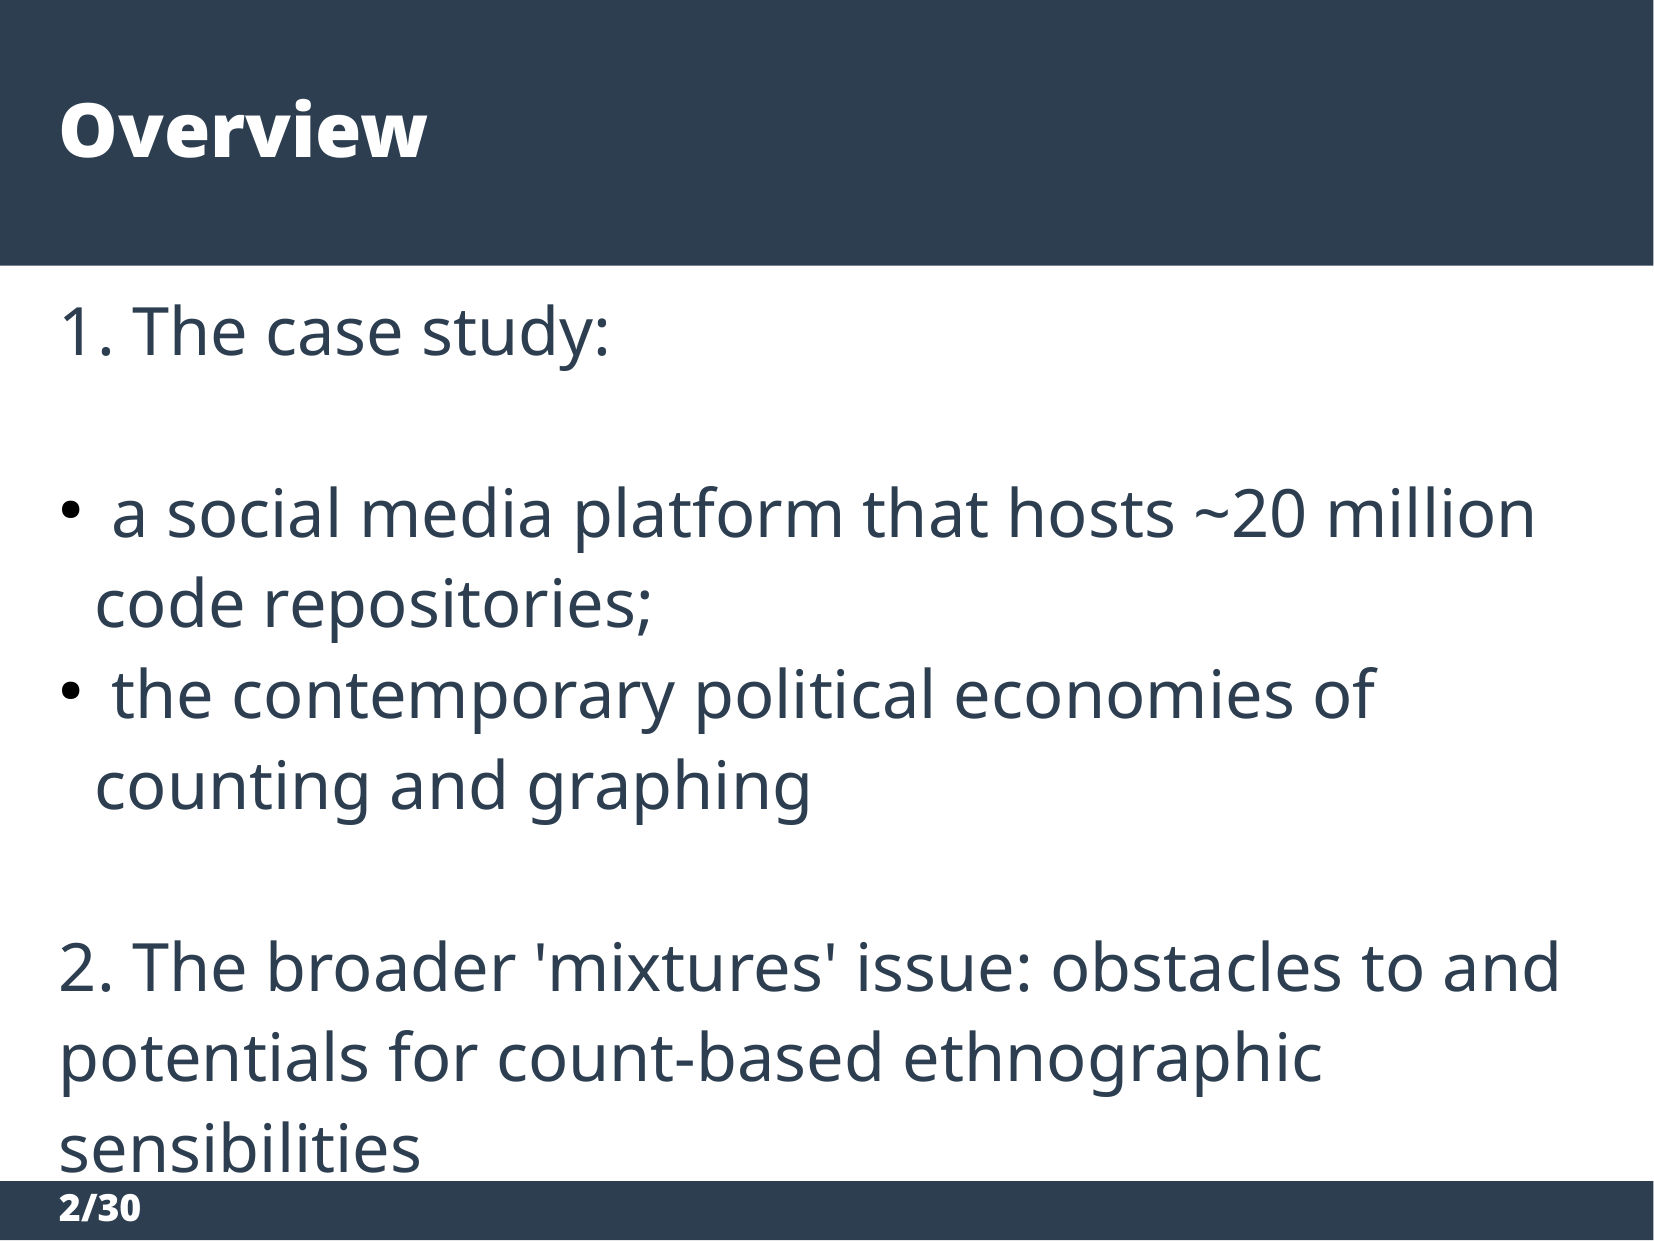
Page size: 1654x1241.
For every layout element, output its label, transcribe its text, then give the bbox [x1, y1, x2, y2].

subtitle 1. The case study: a social media platform that hosts ~20 million code repositories; the contemporary political economies of counting and graphing 2. The broader 'mixtures' issue: obstacles to and potentials for count-based ethnographic sensibilities [59, 324, 1595, 1152]
title Overview [59, 49, 1595, 207]
